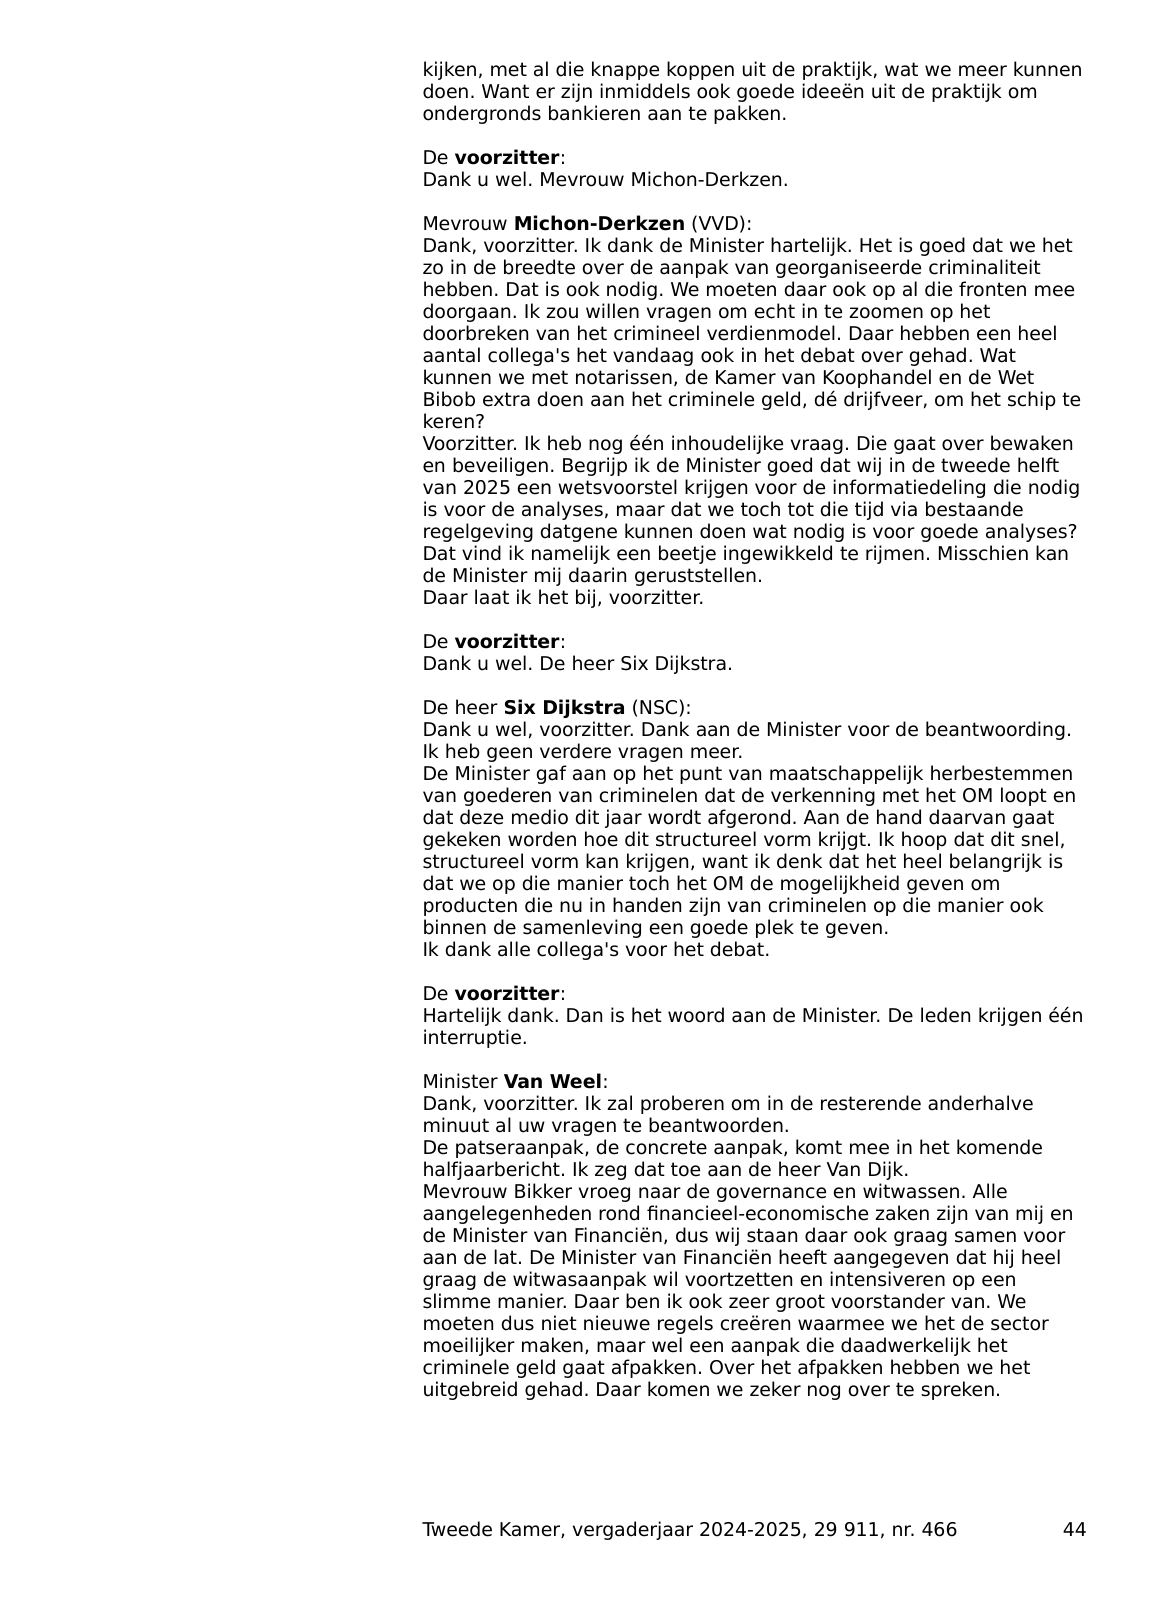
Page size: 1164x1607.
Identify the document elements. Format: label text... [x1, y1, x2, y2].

text Mevrouw Bikker vroeg naar de governance en witwassen. Alle aangelegenheden rond financieel-economische zaken zijn van mij en de Minister van Financiën, dus wij staan daar ook graag samen voor aan de lat. De Minister van Financiën heeft aangegeven dat hij heel graag de witwasaanpak wil voortzetten en intensiveren op een slimme manier. Daar ben ik ook zeer groot voorstander van. We moeten dus niet nieuwe regels creëren waarmee we het de sector moeilijker maken, maar wel een aanpak die daadwerkelijk het criminele geld gaat afpakken. Over het afpakken hebben we het uitgebreid gehad. Daar komen we zeker nog over te spreken. [422, 1181, 1087, 1401]
text De patseraanpak, de concrete aanpak, komt mee in het komende halfjaarbericht. Ik zeg dat toe aan de heer Van Dijk. [422, 1137, 1087, 1181]
text Ik dank alle collega's voor het debat. [422, 939, 1087, 961]
text De voorzitter: [422, 147, 1087, 169]
text De voorzitter: [422, 983, 1087, 1005]
text Dank, voorzitter. Ik dank de Minister hartelijk. Het is goed dat we het zo in de breedte over de aanpak van georganiseerde criminaliteit hebben. Dat is ook nodig. We moeten daar ook op al die fronten mee doorgaan. Ik zou willen vragen om echt in te zoomen op het doorbreken van het crimineel verdienmodel. Daar hebben een heel aantal collega's het vandaag ook in het debat over gehad. Wat kunnen we met notarissen, de Kamer van Koophandel en de Wet Bibob extra doen aan het criminele geld, dé drijfveer, om het schip te keren? [422, 235, 1087, 433]
text kijken, met al die knappe koppen uit de praktijk, wat we meer kunnen doen. Want er zijn inmiddels ook goede ideeën uit de praktijk om ondergronds bankieren aan te pakken. [422, 59, 1087, 125]
text De heer Six Dijkstra (NSC): [422, 697, 1087, 719]
text Daar laat ik het bij, voorzitter. [422, 587, 1087, 609]
text De voorzitter: [422, 631, 1087, 653]
text Voorzitter. Ik heb nog één inhoudelijke vraag. Die gaat over bewaken en beveiligen. Begrijp ik de Minister goed dat wij in de tweede helft van 2025 een wetsvoorstel krijgen voor de informatiedeling die nodig is voor de analyses, maar dat we toch tot die tijd via bestaande regelgeving datgene kunnen doen wat nodig is voor goede analyses? Dat vind ik namelijk een beetje ingewikkeld te rijmen. Misschien kan de Minister mij daarin geruststellen. [422, 433, 1087, 587]
text Mevrouw Michon-Derkzen (VVD): [422, 213, 1087, 235]
text Dank, voorzitter. Ik zal proberen om in de resterende anderhalve minuut al uw vragen te beantwoorden. [422, 1093, 1087, 1137]
text Dank u wel. De heer Six Dijkstra. [422, 653, 1087, 675]
text Dank u wel. Mevrouw Michon-Derkzen. [422, 169, 1087, 191]
text Hartelijk dank. Dan is het woord aan de Minister. De leden krijgen één interruptie. [422, 1005, 1087, 1049]
text Dank u wel, voorzitter. Dank aan de Minister voor de beantwoording. Ik heb geen verdere vragen meer. [422, 719, 1087, 763]
text De Minister gaf aan op het punt van maatschappelijk herbestemmen van goederen van criminelen dat de verkenning met het OM loopt en dat deze medio dit jaar wordt afgerond. Aan de hand daarvan gaat gekeken worden hoe dit structureel vorm krijgt. Ik hoop dat dit snel, structureel vorm kan krijgen, want ik denk dat het heel belangrijk is dat we op die manier toch het OM de mogelijkheid geven om producten die nu in handen zijn van criminelen op die manier ook binnen de samenleving een goede plek te geven. [422, 763, 1087, 939]
text Minister Van Weel: [422, 1071, 1087, 1093]
